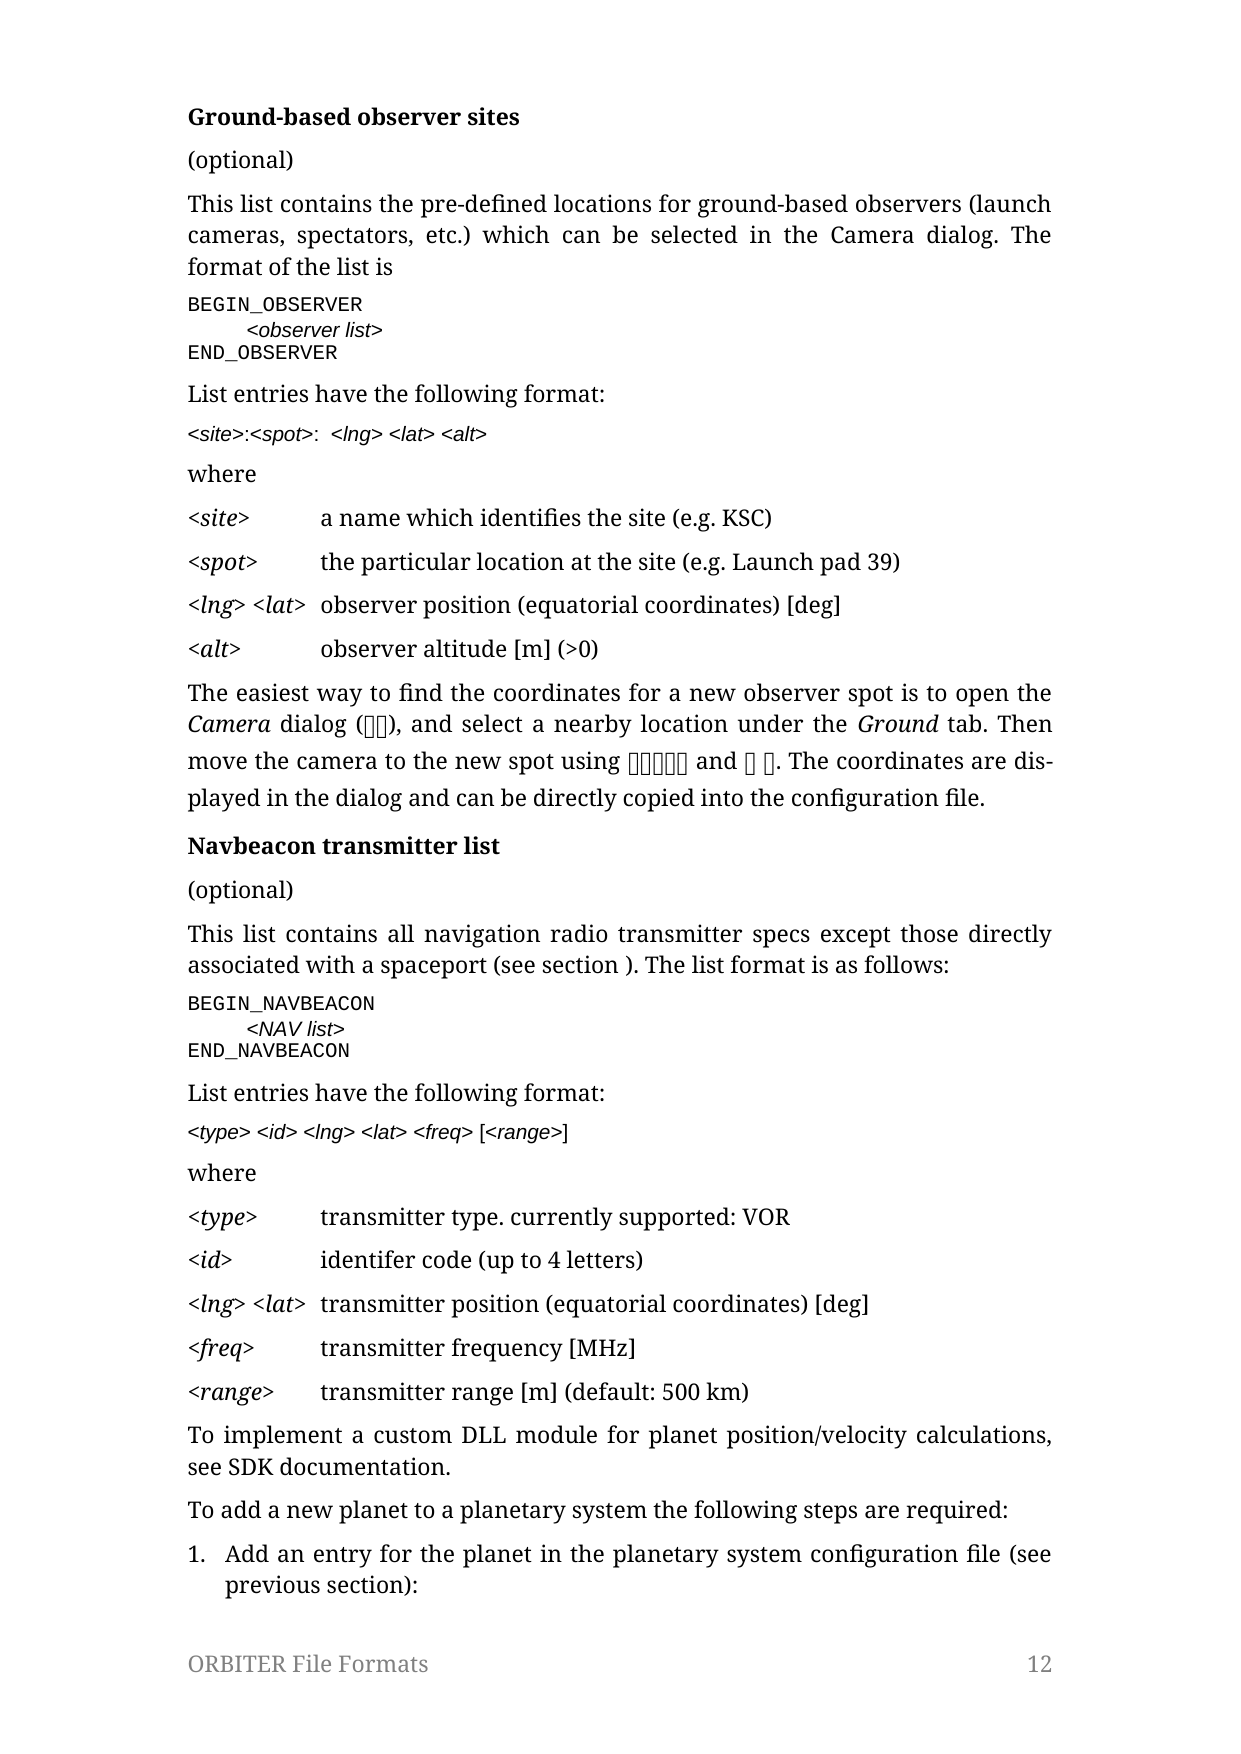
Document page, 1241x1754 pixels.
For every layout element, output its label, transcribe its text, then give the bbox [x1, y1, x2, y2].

list Add an entry for the planet in the planetary system configuration file (see pre­vious sec­tion): [187, 1538, 1053, 1600]
text <lng> <lat> observer position (equatorial coordinates) [deg] [187, 589, 1053, 621]
text END_NAVBEACON [187, 1040, 1053, 1064]
text <id> identifer code (up to 4 letters) [187, 1244, 1053, 1275]
text The easiest way to find the coordinates for a new observer spot is to open the Camera dialog (), and select a nearby location under the Ground tab. Then move the camera to the new spot using  and  . The coordinates are dis­played in the dialog and can be directly copied into the configuration file. [187, 677, 1053, 813]
text (optional) [187, 874, 1053, 905]
text END_OBSERVER [187, 342, 1053, 365]
text BEGIN_OBSERVER [187, 294, 1053, 318]
text <spot> the particular location at the site (e.g. Launch pad 39) [187, 546, 1053, 577]
text <type> transmitter type. currently supported: VOR [187, 1200, 1053, 1232]
subtitle Ground-based observer sites [187, 100, 1053, 132]
text To implement a custom DLL module for planet position/velocity calculations, see SDK docu­mentation. [187, 1419, 1053, 1482]
text <site> a name which identifies the site (e.g. KSC) [187, 502, 1053, 533]
text This list contains the pre-defined locations for ground-based observers (launch cam­eras, spectators, etc.) which can be selected in the Camera dialog. The format of the list is [187, 188, 1053, 282]
subtitle Navbeacon transmitter list [187, 830, 1053, 861]
text <type> <id> <lng> <lat> <freq> [<range>] [187, 1120, 1053, 1144]
text <site>:<spot>: <lng> <lat> <alt> [187, 422, 1053, 446]
text <alt> observer altitude [m] (>0) [187, 633, 1053, 664]
text <observer list> [187, 318, 1053, 342]
text <freq> transmitter frequency [MHz] [187, 1332, 1053, 1363]
text <range> transmitter range [m] (default: 500 km) [187, 1375, 1053, 1407]
text BEGIN_NAVBEACON [187, 993, 1053, 1016]
text (optional) [187, 144, 1053, 175]
text <NAV list> [187, 1016, 1053, 1040]
text This list contains all navigation radio transmitter specs except those directly asso­ciated with a spaceport (see section ). The list format is as follows: [187, 918, 1053, 980]
text List entries have the following format: [187, 1076, 1053, 1108]
text To add a new planet to a planetary system the following steps are required: [187, 1494, 1053, 1525]
text where [187, 458, 1053, 489]
text List entries have the following format: [187, 378, 1053, 409]
text <lng> <lat> transmitter position (equatorial coordinates) [deg] [187, 1288, 1053, 1319]
text where [187, 1157, 1053, 1188]
